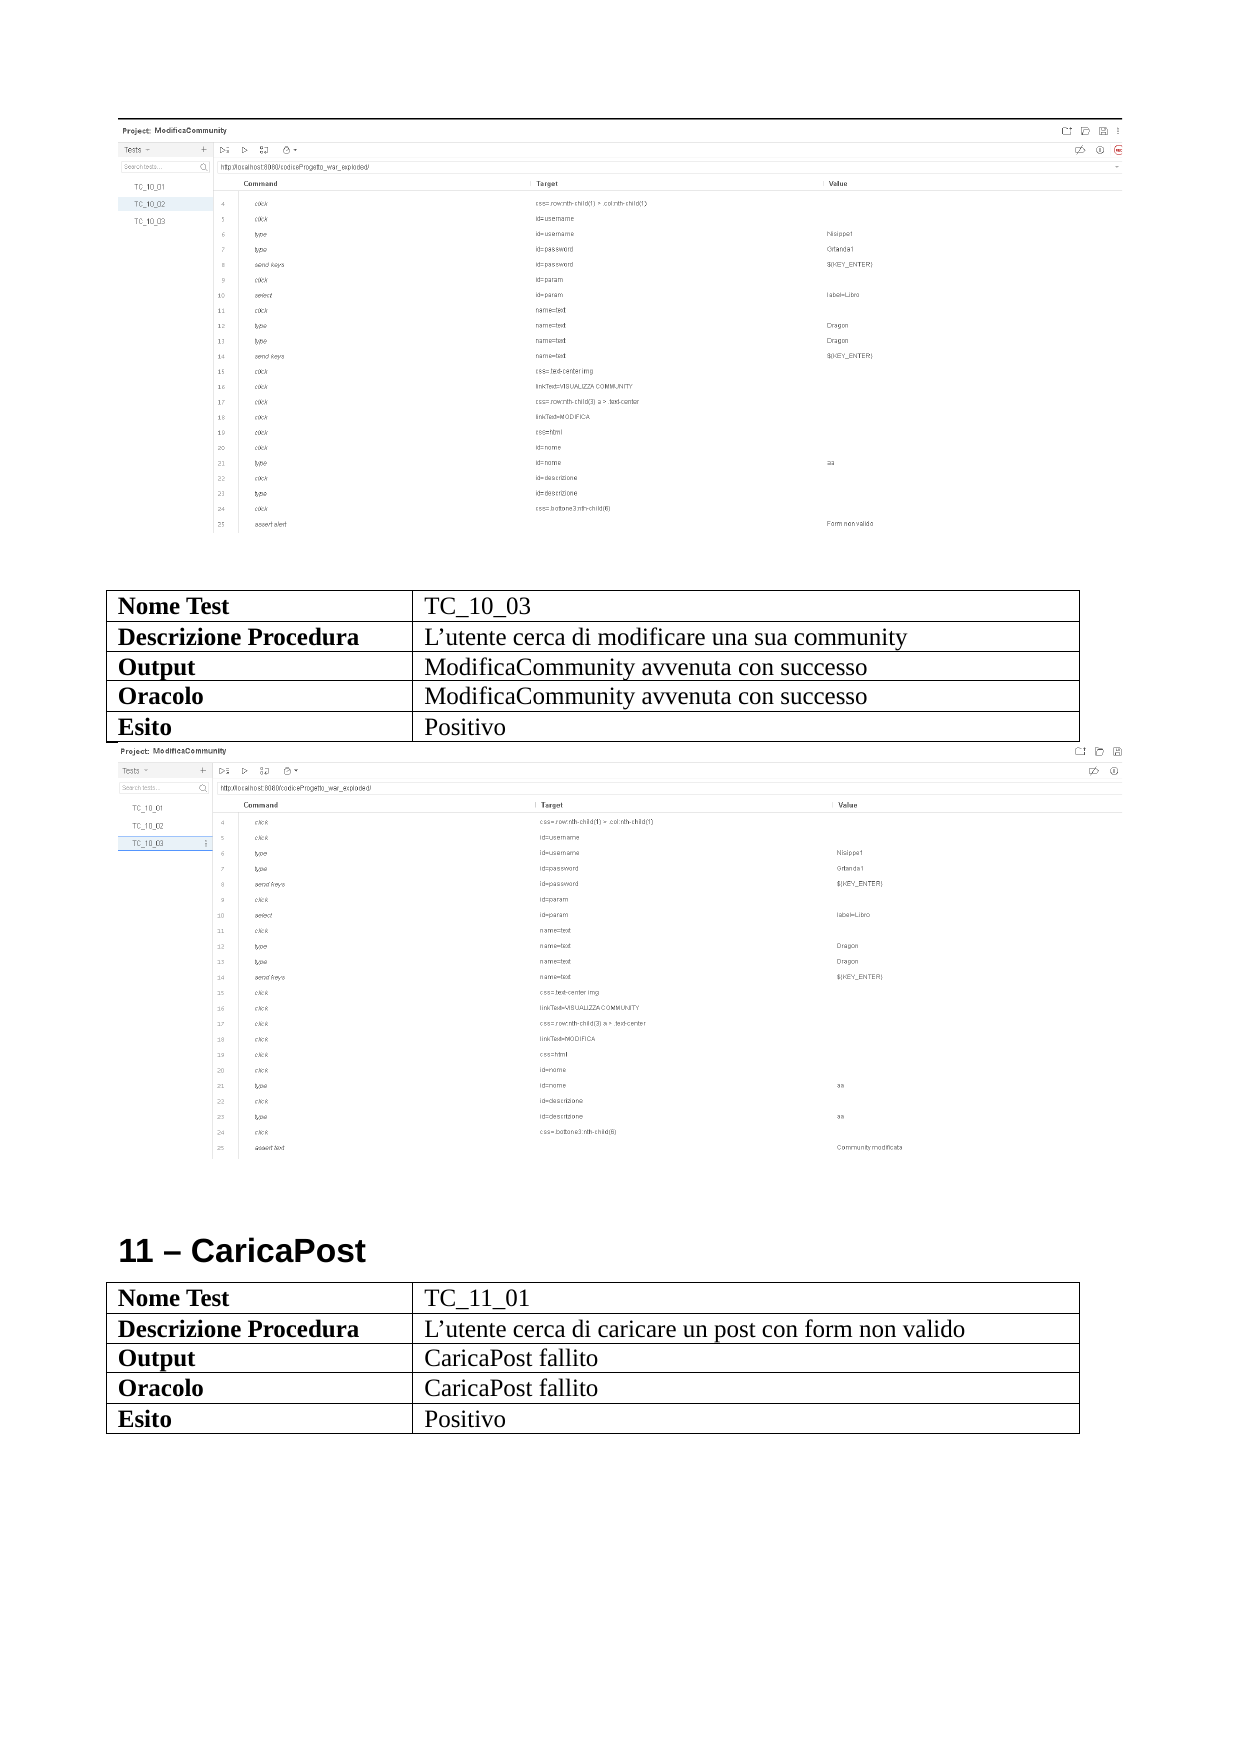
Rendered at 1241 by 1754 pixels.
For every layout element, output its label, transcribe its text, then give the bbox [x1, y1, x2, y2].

table_cell CaricaPost fallito [413, 1373, 1079, 1403]
table_cell Output [107, 1344, 412, 1372]
table_cell Descrizione Procedura [107, 1314, 412, 1342]
picture [118, 742, 1123, 1159]
table_cell Output [107, 652, 412, 680]
table_cell CaricaPost fallito [413, 1344, 1079, 1372]
table_cell Positivo [413, 1404, 1079, 1433]
table_header TC_11_01 [413, 1283, 1079, 1313]
table_cell Oracolo [107, 1373, 412, 1403]
table_cell L’utente cerca di caricare un post con form non valido [413, 1314, 1079, 1342]
table_header Nome Test [107, 1283, 412, 1313]
table_header Nome Test [107, 591, 412, 621]
table_cell Positivo [413, 712, 1079, 741]
table_cell Esito [107, 1404, 412, 1433]
table_cell Oracolo [107, 681, 412, 711]
subtitle 11 – CaricaPost [118, 1231, 1122, 1269]
table_cell Descrizione Procedura [107, 622, 412, 651]
table_header TC_10_03 [413, 591, 1079, 621]
table_cell ModificaCommunity avvenuta con successo [413, 681, 1079, 711]
table_cell Esito [107, 712, 412, 741]
table_cell ModificaCommunity avvenuta con successo [413, 652, 1079, 680]
table_cell L’utente cerca di modificare una sua community [413, 622, 1079, 651]
picture [118, 118, 1123, 533]
